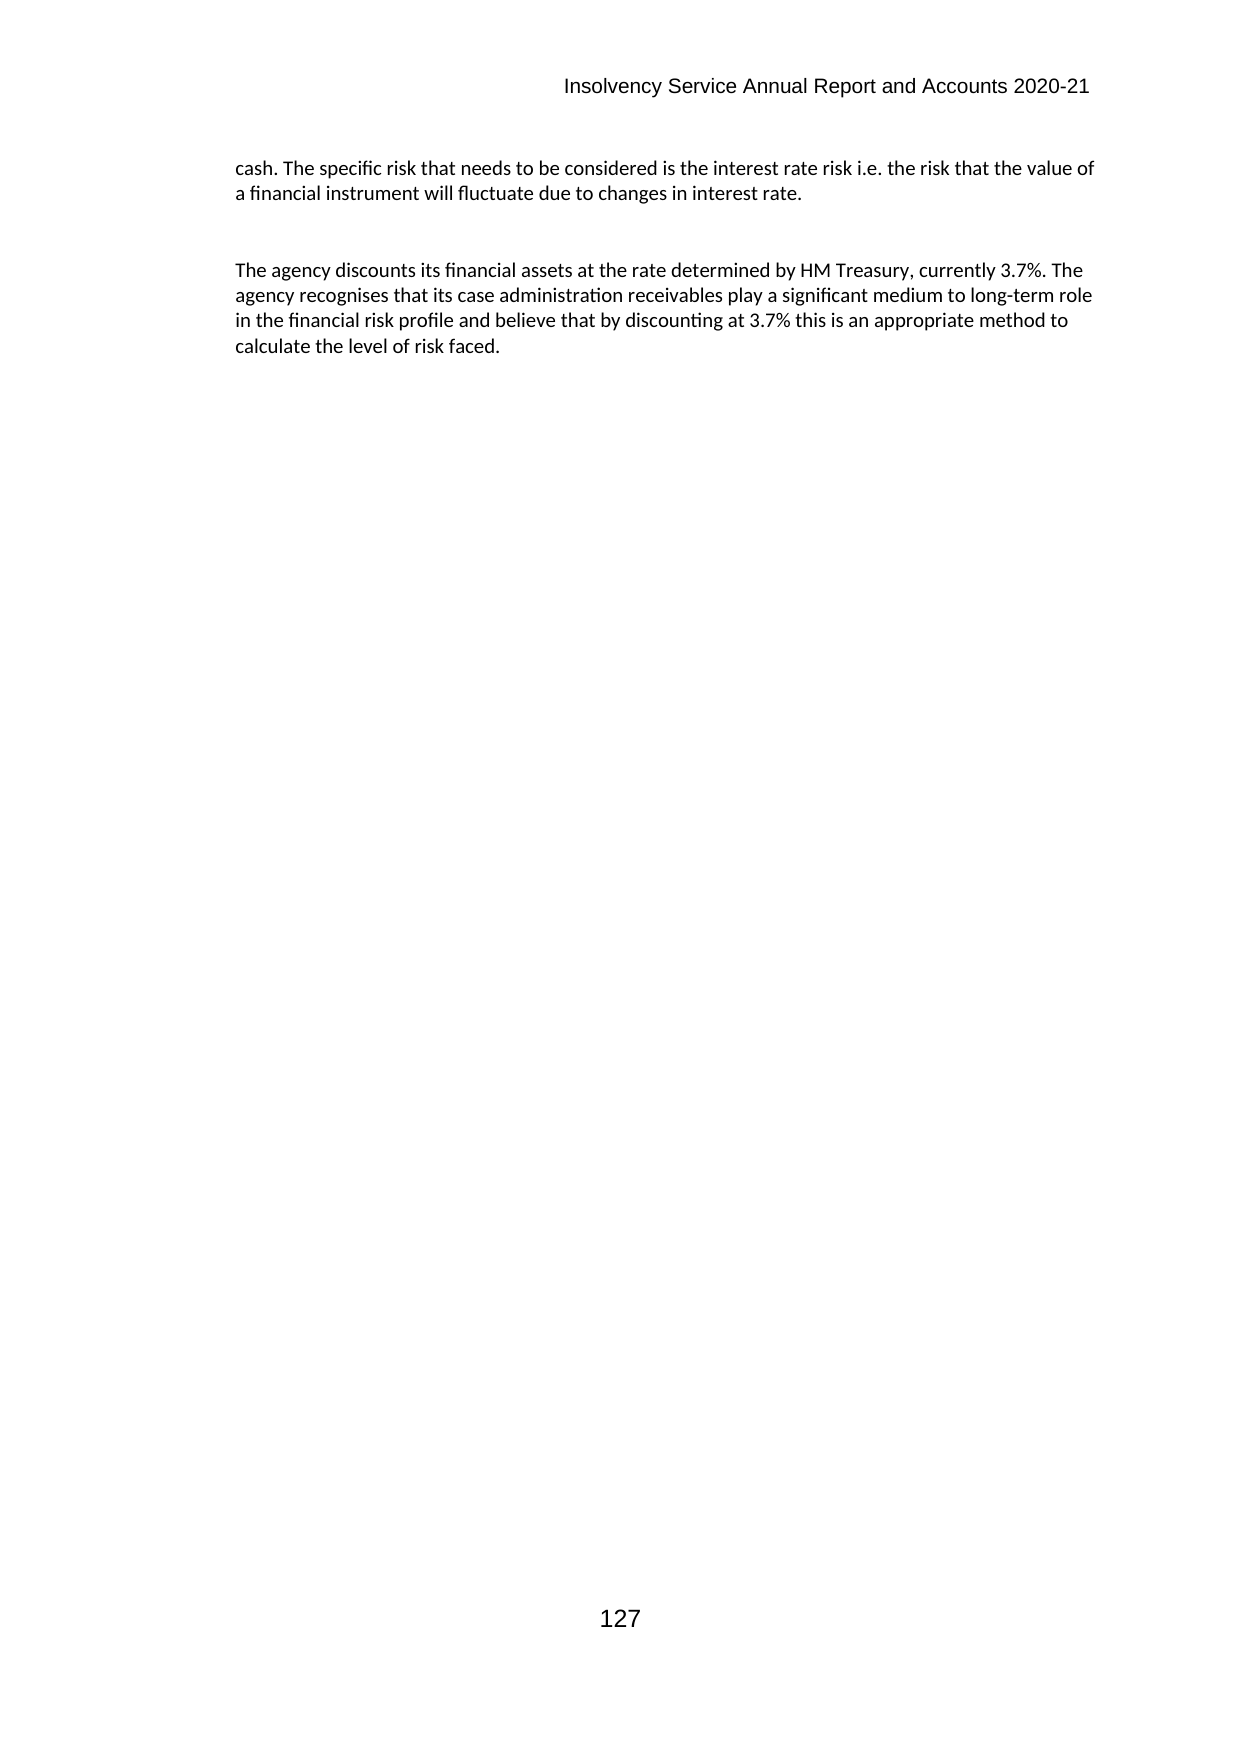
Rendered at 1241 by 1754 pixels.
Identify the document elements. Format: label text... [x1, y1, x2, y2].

table_cell [150, 155, 224, 257]
table_cell The agency discounts its financial assets at the rate determined by HM Treasury, currently 3.7%. The agency recognises that its case administration receivables play a significant medium to long-term role in the financial risk profile and believe that by discounting at 3.7% this is an appropriate method to calculate the level of risk faced. [224, 257, 1110, 384]
table_cell [150, 257, 224, 384]
table_cell cash. The specific risk that needs to be considered is the interest rate risk i.e. the risk that the value of a financial instrument will fluctuate due to changes in interest rate. [224, 155, 1110, 257]
